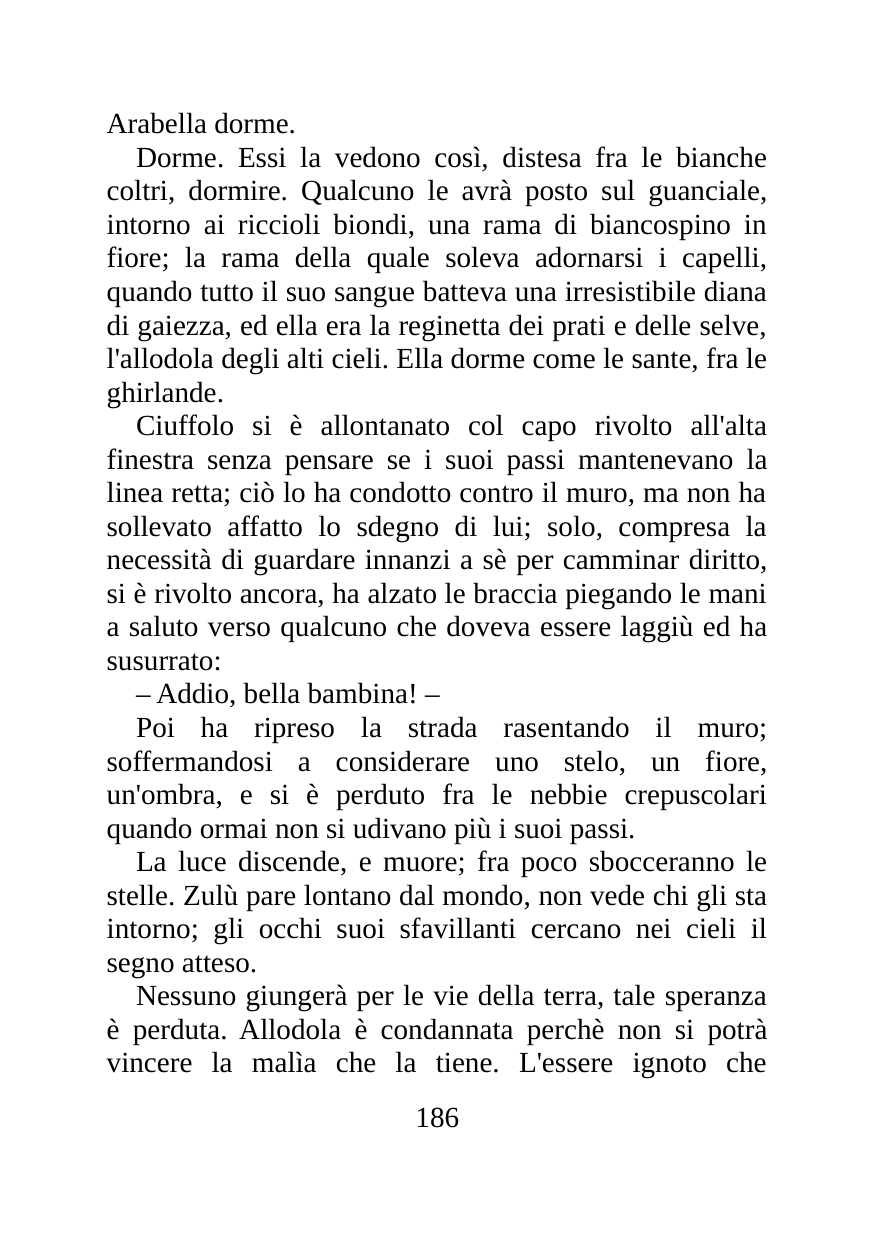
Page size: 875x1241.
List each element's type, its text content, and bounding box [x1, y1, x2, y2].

text Dorme. Essi la vedono così, distesa fra le bianche coltri, dormire. Qualcuno le avrà posto sul guanciale, intorno ai riccioli biondi, una rama di biancospino in fiore; la rama della quale soleva adornarsi i capelli, quando tutto il suo sangue batteva una irresistibile diana di gaiezza, ed ella era la reginetta dei prati e delle selve, l'allodola degli alti cieli. Ella dorme come le sante, fra le ghirlande. [106, 140, 768, 408]
text Nessuno giungerà per le vie della terra, tale speranza è perduta. Allodola è condannata perchè non si potrà vincere la malìa che la tiene. L'essere ignoto che [106, 978, 768, 1079]
text Ciuffolo si è allontanato col capo rivolto all'alta finestra senza pensare se i suoi passi mantenevano la linea retta; ciò lo ha condotto contro il muro, ma non ha sollevato affatto lo sdegno di lui; solo, compresa la necessità di guardare innanzi a sè per camminar diritto, si è rivolto ancora, ha alzato le braccia piegando le mani a saluto verso qualcuno che doveva essere laggiù ed ha susurrato: [106, 408, 768, 677]
text La luce discende, e muore; fra poco sbocceranno le stelle. Zulù pare lontano dal mondo, non vede chi gli sta intorno; gli occhi suoi sfavillanti cercano nei cieli il segno atteso. [106, 844, 768, 978]
text Poi ha ripreso la strada rasentando il muro; soffermandosi a considerare uno stelo, un fiore, un'ombra, e si è perduto fra le nebbie crepuscolari quando ormai non si udivano più i suoi passi. [106, 710, 768, 844]
text ‒ Addio, bella bambina! ‒ [106, 677, 768, 710]
text Arabella dorme. [106, 106, 768, 140]
